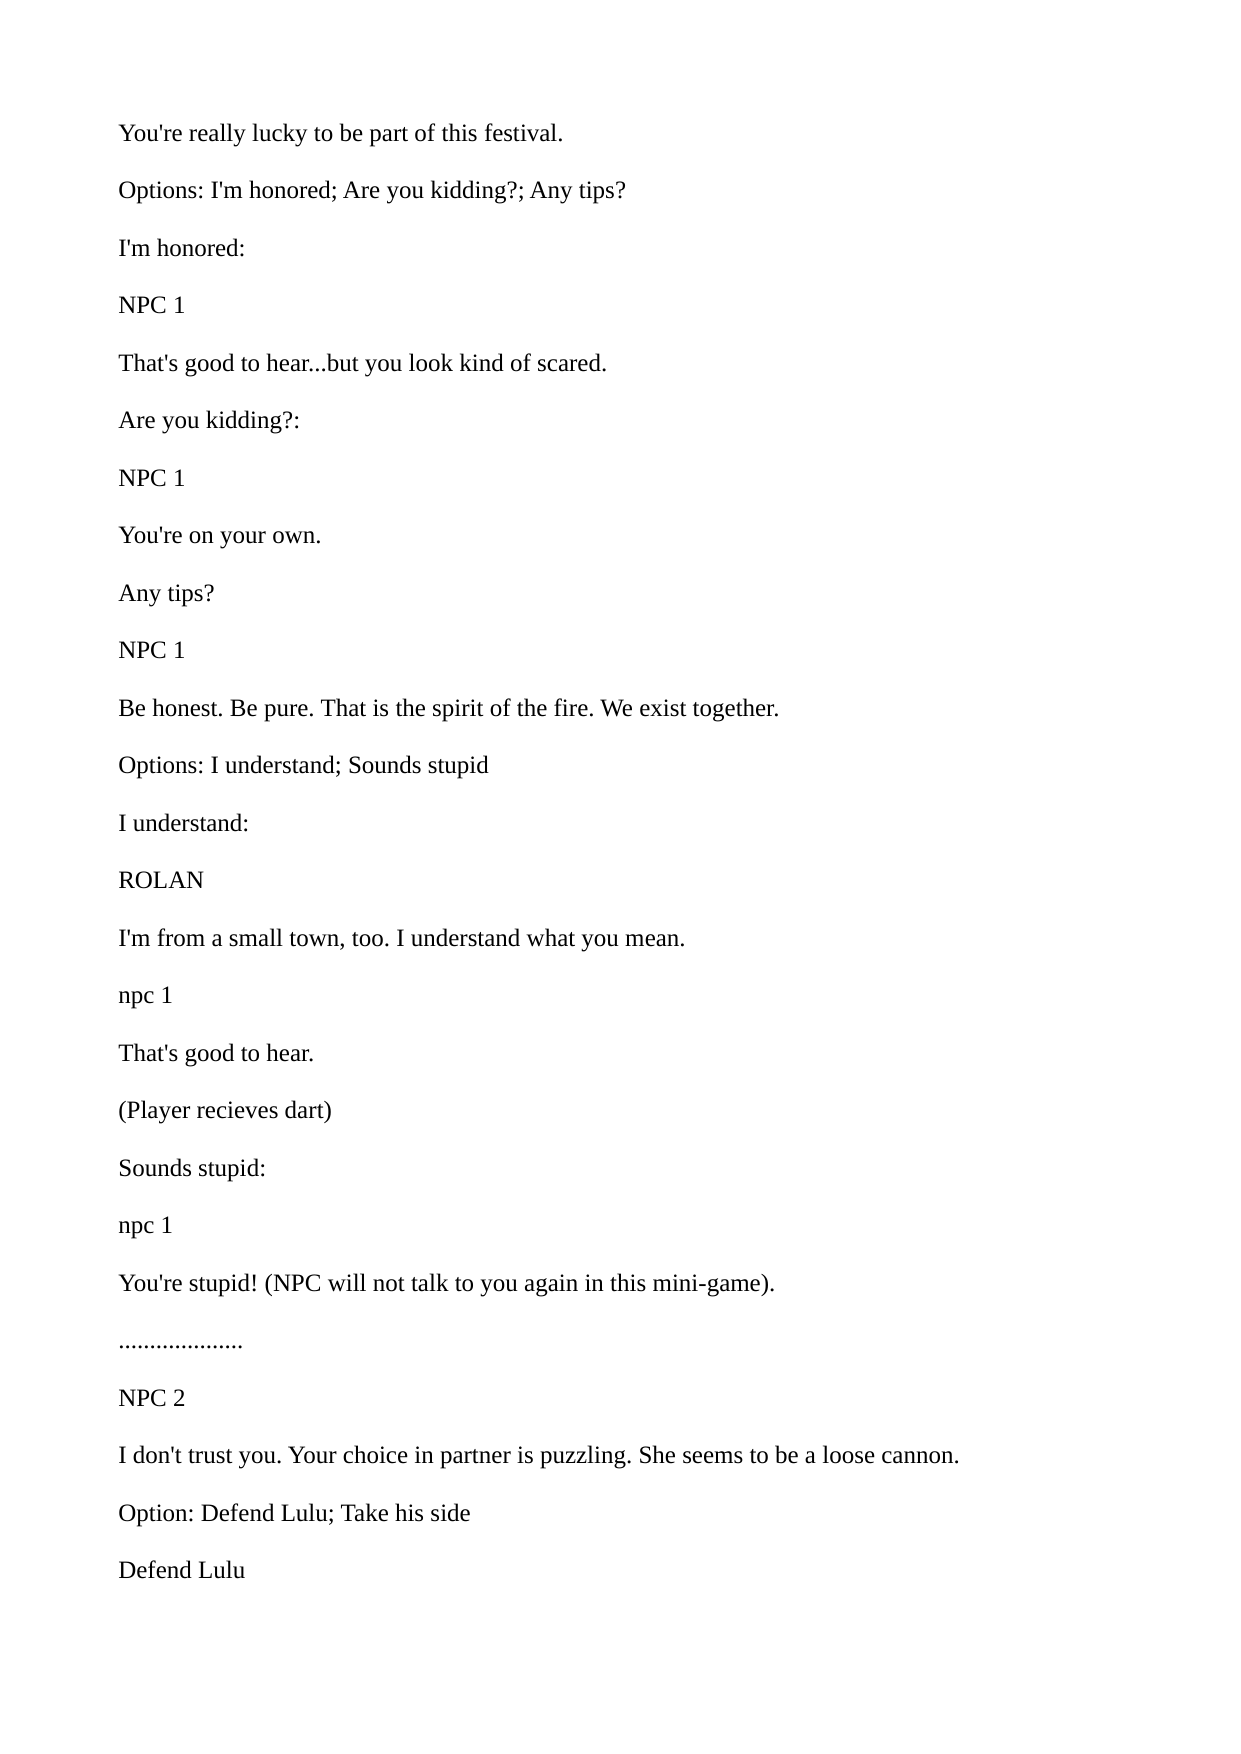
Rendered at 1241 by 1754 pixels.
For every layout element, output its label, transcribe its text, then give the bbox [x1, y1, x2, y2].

text Any tips? [118, 578, 1122, 607]
text (Player recieves dart) [118, 1096, 1122, 1124]
text I'm honored: [118, 233, 1122, 262]
text npc 1 [118, 981, 1122, 1009]
text NPC 1 [118, 636, 1122, 664]
text NPC 1 [118, 291, 1122, 319]
text I don't trust you. Your choice in partner is puzzling. She seems to be a loose cannon. [118, 1441, 1122, 1469]
text ROLAN [118, 866, 1122, 894]
text You're on your own. [118, 521, 1122, 549]
text Are you kidding?: [118, 406, 1122, 434]
text That's good to hear...but you look kind of scared. [118, 348, 1122, 377]
text NPC 1 [118, 463, 1122, 492]
text Be honest. Be pure. That is the spirit of the fire. We exist together. [118, 693, 1122, 722]
text .................... [118, 1326, 1122, 1354]
text Option: Defend Lulu; Take his side [118, 1498, 1122, 1527]
text You're really lucky to be part of this festival. [118, 118, 1122, 147]
text That's good to hear. [118, 1038, 1122, 1067]
text Options: I'm honored; Are you kidding?; Any tips? [118, 176, 1122, 204]
text I understand: [118, 808, 1122, 837]
text Options: I understand; Sounds stupid [118, 751, 1122, 779]
text You're stupid! (NPC will not talk to you again in this mini-game). [118, 1268, 1122, 1297]
text Defend Lulu [118, 1556, 1122, 1584]
text npc 1 [118, 1211, 1122, 1239]
text Sounds stupid: [118, 1153, 1122, 1182]
text NPC 2 [118, 1383, 1122, 1412]
text I'm from a small town, too. I understand what you mean. [118, 923, 1122, 952]
